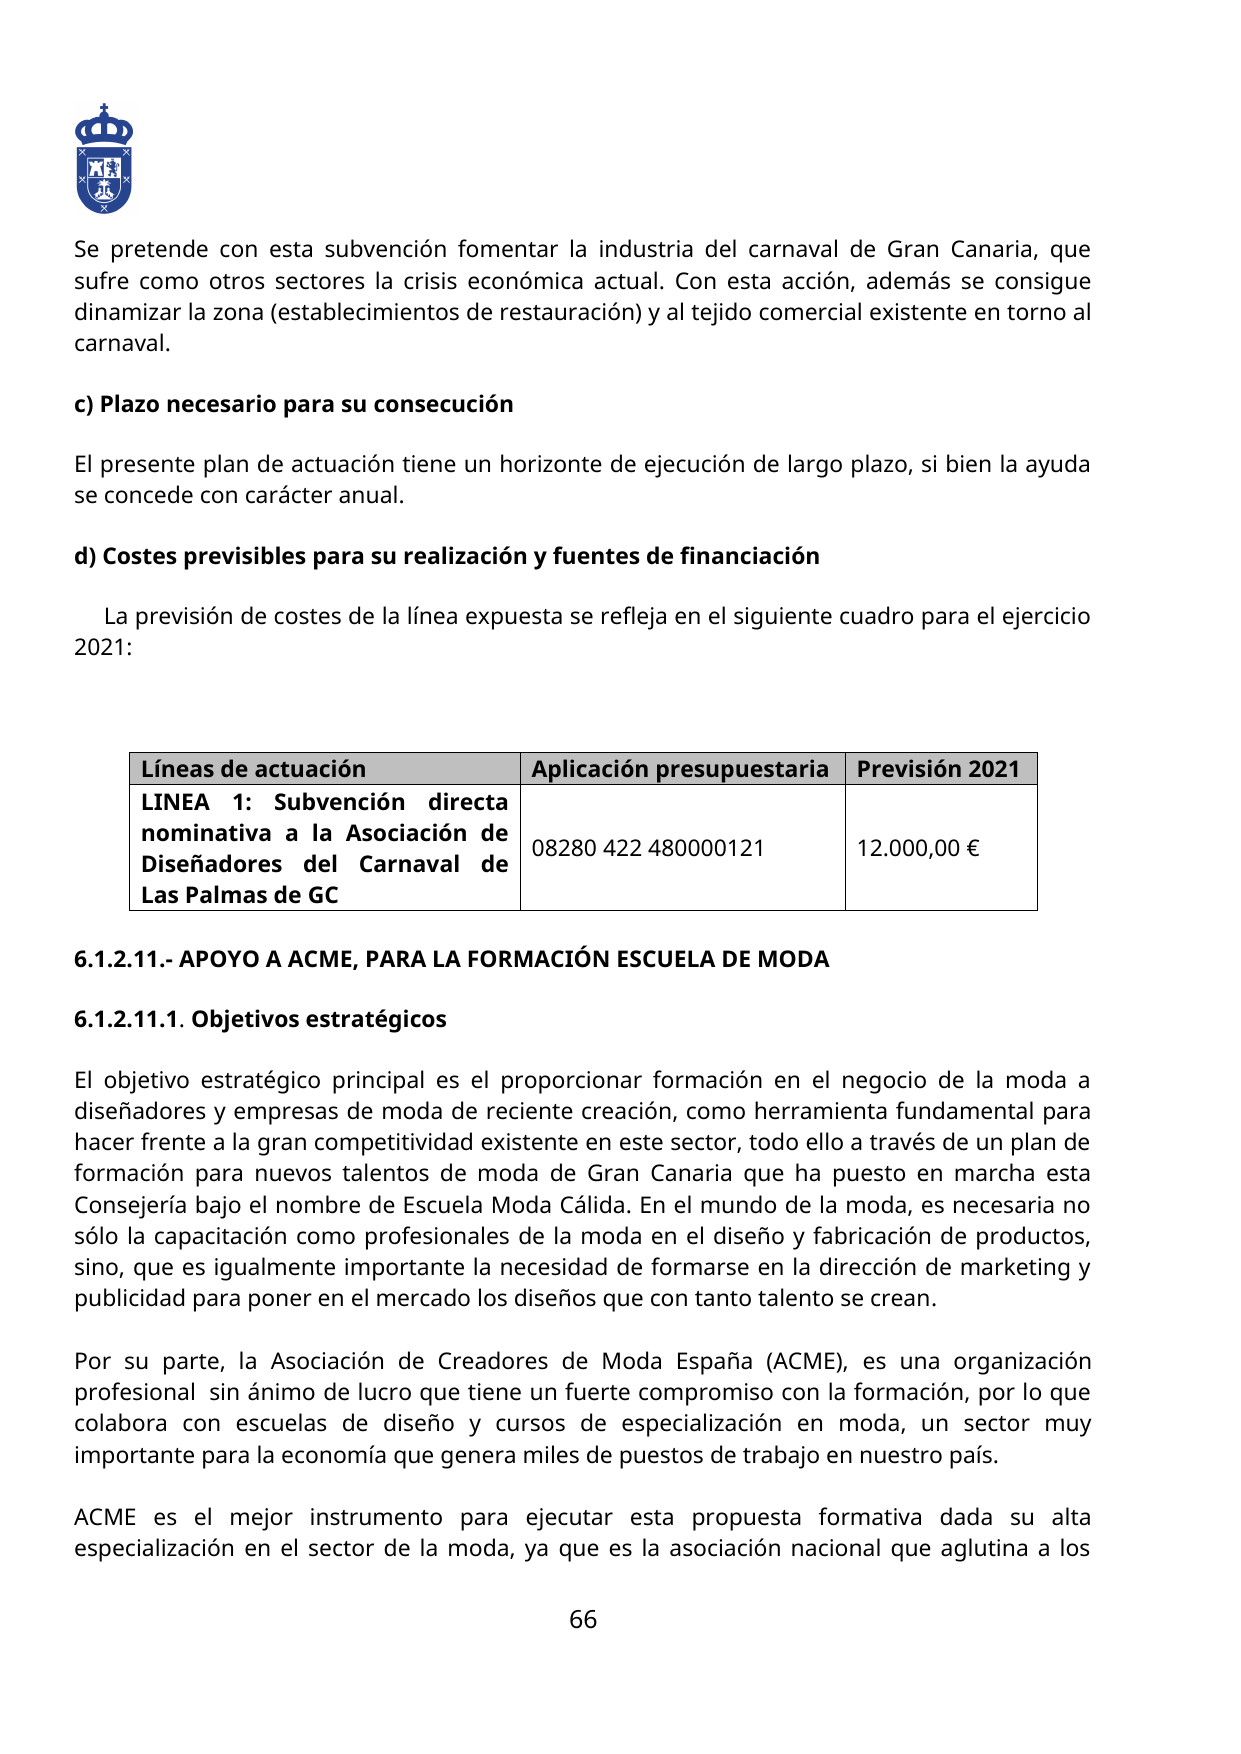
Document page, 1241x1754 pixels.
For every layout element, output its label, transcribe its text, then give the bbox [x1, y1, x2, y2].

picture [73, 102, 137, 215]
text La previsión de costes de la línea expuesta se refleja en el siguiente cuadro para el ejercicio 2021: [74, 600, 1092, 662]
table_header Previsión 2021 [846, 753, 1037, 784]
table_cell 08280 422 480000121 [521, 785, 845, 910]
text ACME es el mejor instrumento para ejecutar esta propuesta formativa dada su alta especialización en el sector de la moda, ya que es la asociación nacional que aglutina a los [74, 1501, 1092, 1563]
text c) Plazo necesario para su consecución [74, 387, 1092, 419]
text d) Costes previsibles para su realización y fuentes de financiación [74, 539, 1092, 571]
text 6.1.2.11.- APOYO A ACME, PARA LA FORMACIÓN ESCUELA DE MODA [74, 943, 1092, 974]
text El presente plan de actuación tiene un horizonte de ejecución de largo plazo, si bien la ayuda se concede con carácter anual. [74, 448, 1092, 510]
text Por su parte, la Asociación de Creadores de Moda España (ACME), es una organización profesional sin ánimo de lucro que tiene un fuerte compromiso con la formación, por lo que colabora con escuelas de diseño y cursos de especialización en moda, un sector muy importante para la economía que genera miles de puestos de trabajo en nuestro país. [74, 1345, 1092, 1470]
table_cell LINEA 1: Subvención directa nominativa a la Asociación de Diseñadores del Carnaval de Las Palmas de GC [130, 785, 520, 910]
text 6.1.2.11.1. Objetivos estratégicos [74, 1003, 1092, 1034]
text El objetivo estratégico principal es el proporcionar formación en el negocio de la moda a diseñadores y empresas de moda de reciente creación, como herramienta fundamental para hacer frente a la gran competitividad existente en este sector, todo ello a través de un plan de formación para nuevos talentos de moda de Gran Canaria que ha puesto en marcha esta Consejería bajo el nombre de Escuela Moda Cálida. En el mundo de la moda, es necesaria no sólo la capacitación como profesionales de la moda en el diseño y fabricación de productos, sino, que es igualmente importante la necesidad de formarse en la dirección de marketing y publicidad para poner en el mercado los diseños que con tanto talento se crean. [74, 1063, 1092, 1313]
text Se pretende con esta subvención fomentar la industria del carnaval de Gran Canaria, que sufre como otros sectores la crisis económica actual. Con esta acción, además se consigue dinamizar la zona (establecimientos de restauración) y al tejido comercial existente en torno al carnaval. [74, 233, 1092, 358]
table_cell 12.000,00 € [846, 785, 1037, 910]
table_header Aplicación presupuestaria [521, 753, 845, 784]
table_header Líneas de actuación [130, 753, 520, 784]
